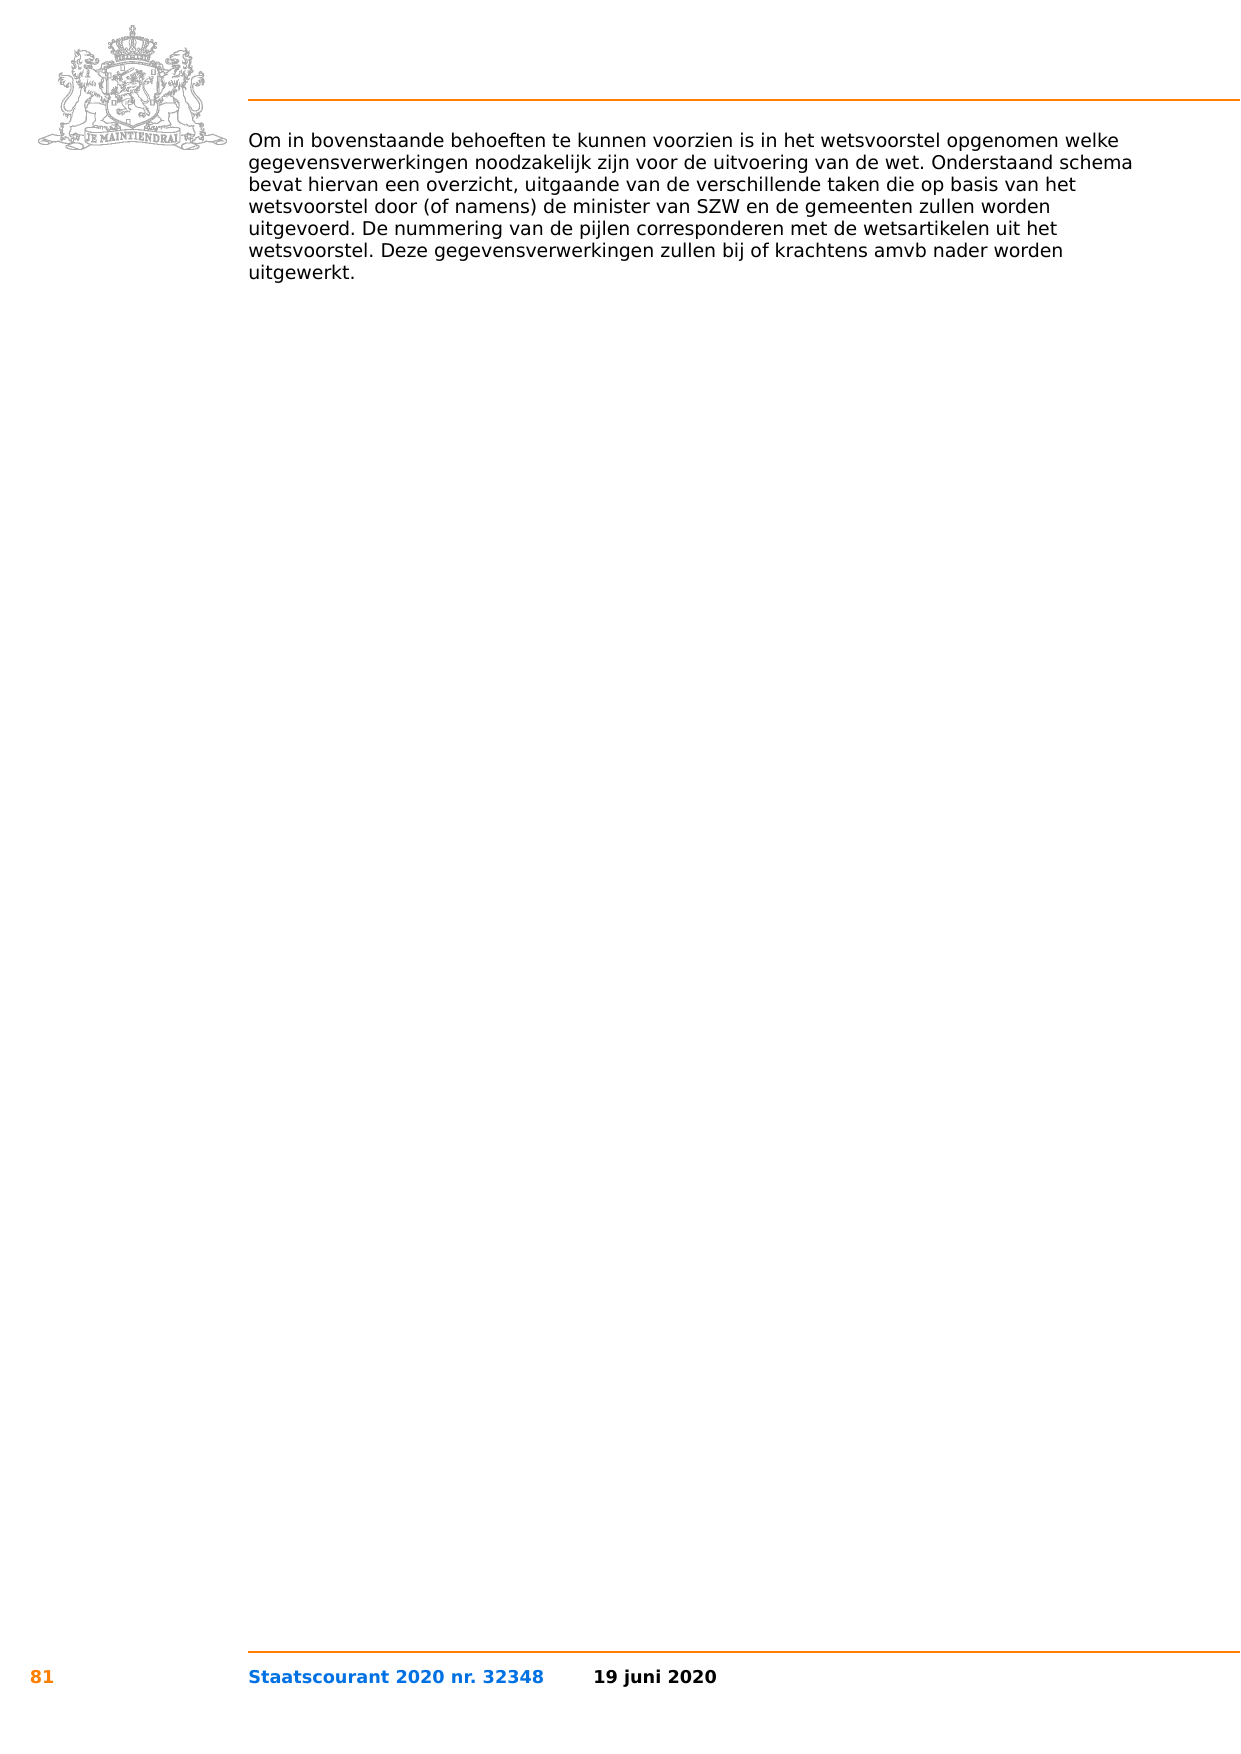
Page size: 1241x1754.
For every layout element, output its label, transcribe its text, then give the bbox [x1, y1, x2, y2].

text Om in bovenstaande behoeften te kunnen voorzien is in het wetsvoorstel opgenomen welke gegevensverwerkingen noodzakelijk zijn voor de uitvoering van de wet. Onderstaand schema bevat hiervan een overzicht, uitgaande van de verschillende taken die op basis van het wetsvoorstel door (of namens) de minister van SZW en de gemeenten zullen worden uitgevoerd. De nummering van de pijlen corresponderen met de wetsartikelen uit het wetsvoorstel. Deze gegevensverwerkingen zullen bij of krachtens amvb nader worden uitgewerkt. [248, 130, 1163, 284]
picture [38, 25, 227, 150]
